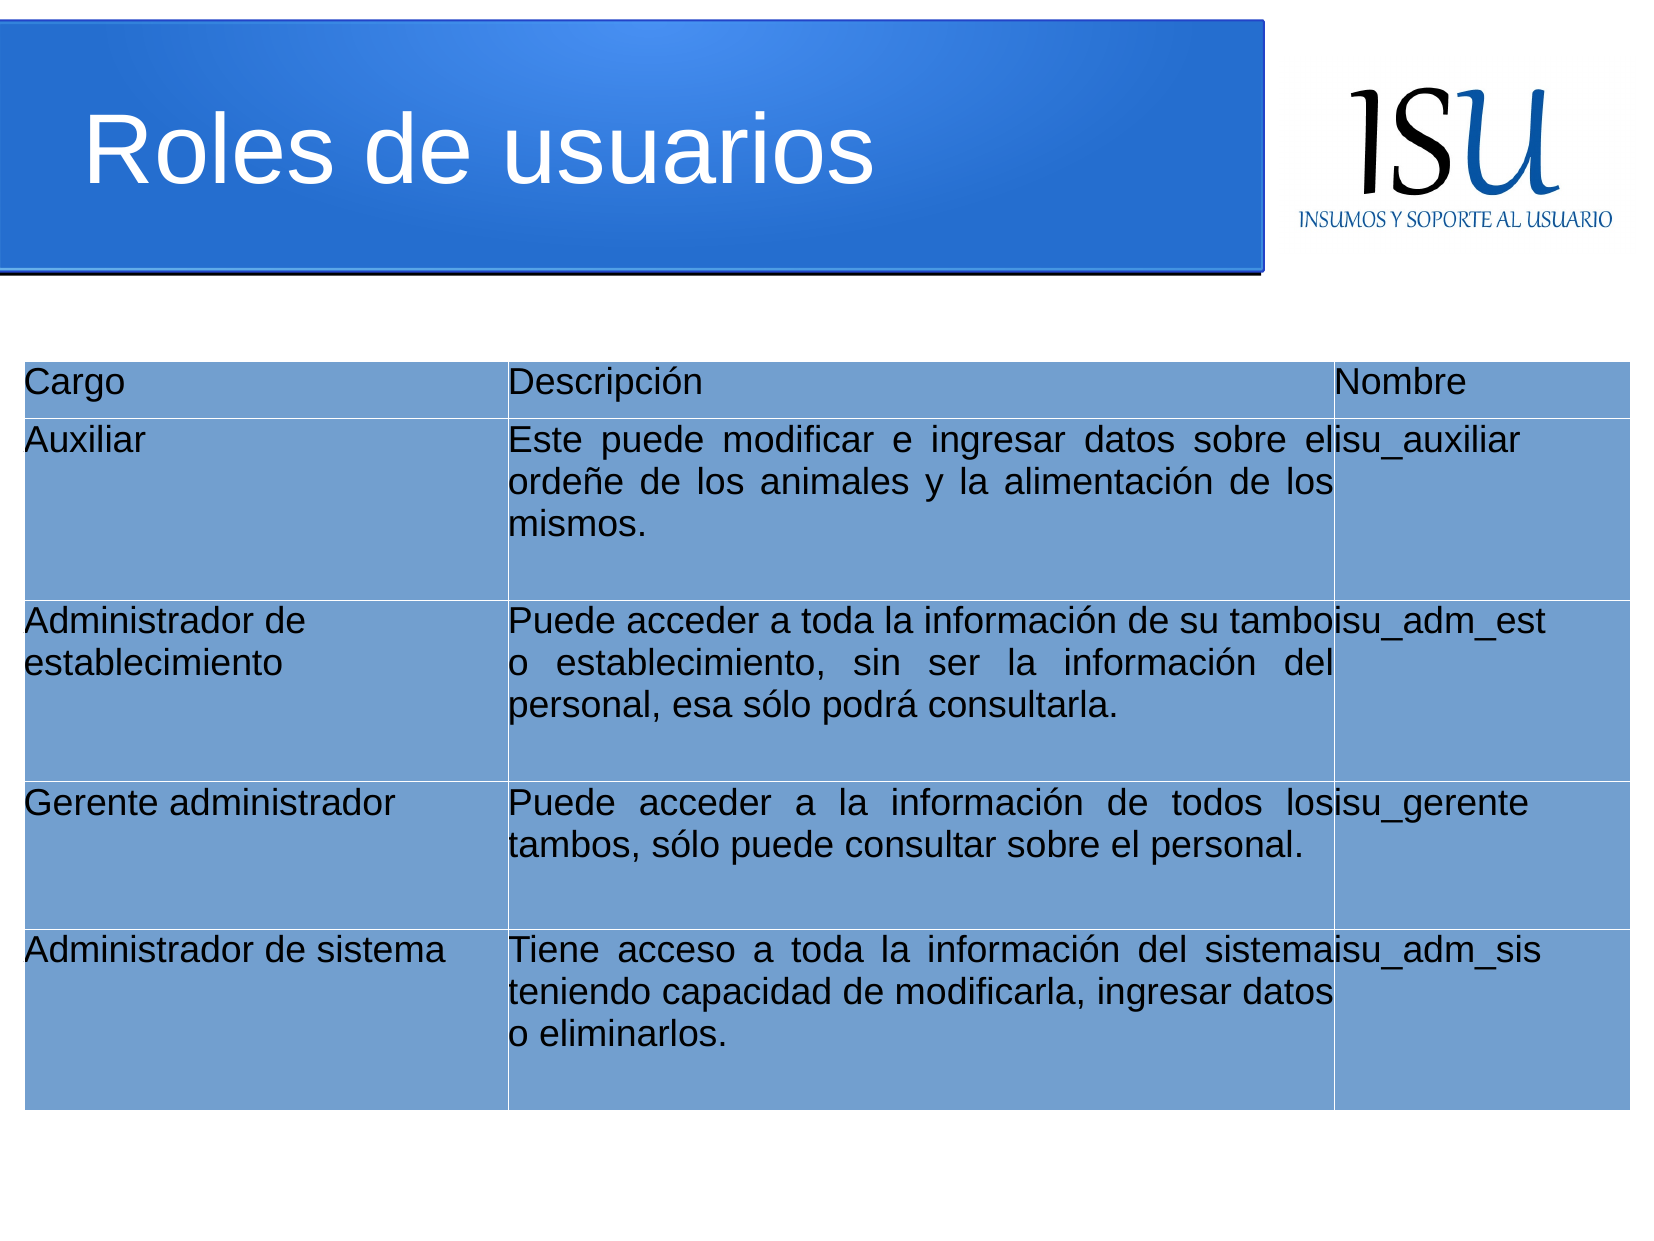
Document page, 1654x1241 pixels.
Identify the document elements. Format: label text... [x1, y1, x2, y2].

picture [1279, 56, 1636, 254]
table_cell isu_adm_sis [1335, 930, 1630, 1110]
title Roles de usuarios [82, 47, 1235, 252]
table_cell Administrador de establecimiento [25, 601, 508, 781]
table_cell Auxiliar [25, 419, 508, 600]
table_cell Gerente administrador [25, 782, 508, 929]
table_header Cargo [25, 362, 508, 418]
table_cell isu_adm_est [1335, 601, 1630, 781]
table_cell Tiene acceso a toda la información del sistema teniendo capacidad de modificarla, ingresar datos o eliminarlos. [509, 930, 1334, 1110]
table_cell isu_auxiliar [1335, 419, 1630, 600]
table_cell Puede acceder a la información de todos los tambos, sólo puede consultar sobre el personal. [509, 782, 1334, 929]
table_cell isu_gerente [1335, 782, 1630, 929]
table_cell Administrador de sistema [25, 930, 508, 1110]
table_cell Puede acceder a toda la información de su tambo o establecimiento, sin ser la información del personal, esa sólo podrá consultarla. [509, 601, 1334, 781]
table_cell Este puede modificar e ingresar datos sobre el ordeñe de los animales y la alimentación de los mismos. [509, 419, 1334, 600]
table_header Descripción [509, 362, 1334, 418]
table_header Nombre [1335, 362, 1630, 418]
